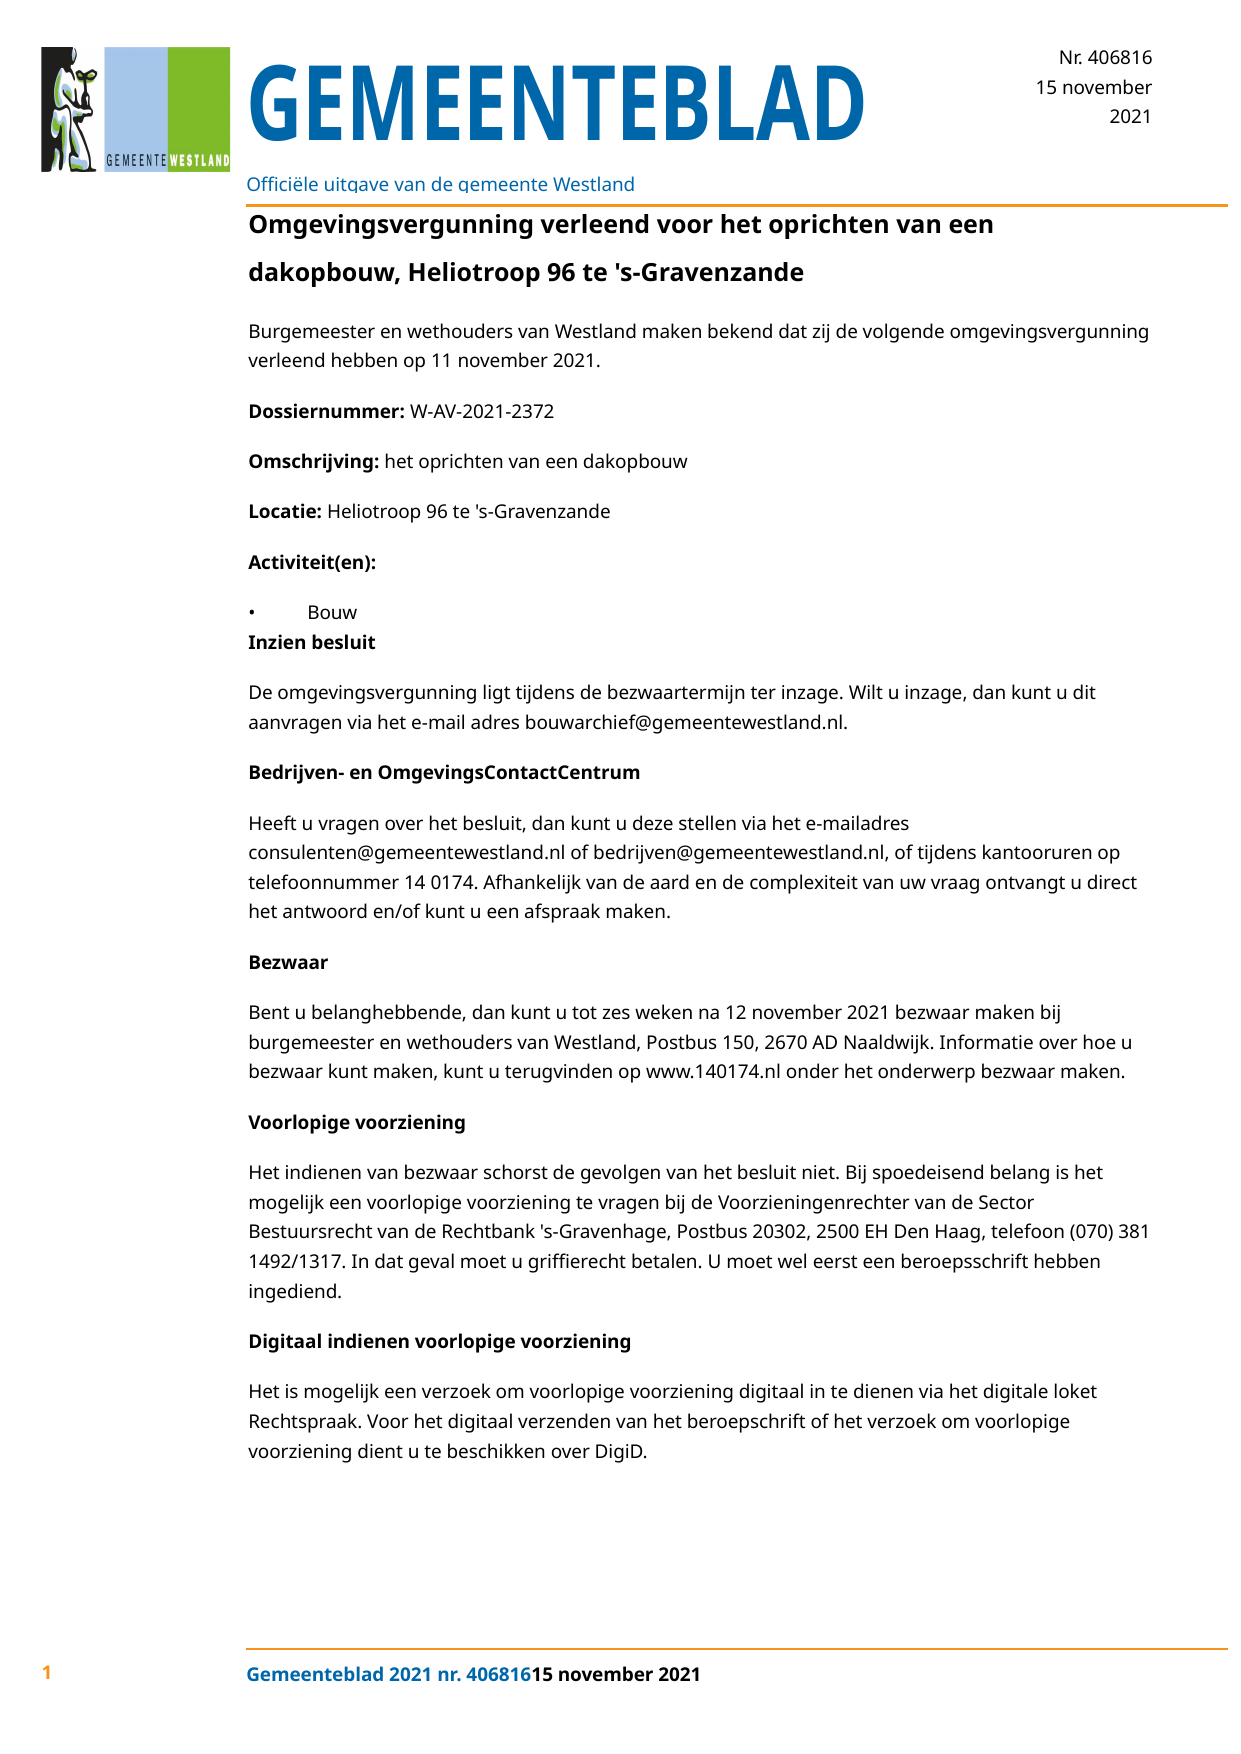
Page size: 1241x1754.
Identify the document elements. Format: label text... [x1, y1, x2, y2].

text De omgevingsvergunning ligt tijdens de bezwaartermijn ter inzage. Wilt u inzage, dan kunt u dit aanvragen via het e-mail adres bouwarchief@gemeentewestland.nl. [248, 679, 1152, 735]
list Bouw [248, 599, 1152, 625]
text Bent u belanghebbende, dan kunt u tot zes weken na 12 november 2021 bezwaar maken bij burgemeester en wethouders van Westland, Postbus 150, 2670 AD Naaldwijk. Informatie over hoe u bezwaar kunt maken, kunt u terugvinden op www.140174.nl onder het onderwerp bezwaar maken. [248, 999, 1152, 1084]
text Activiteit(en): [248, 549, 1152, 575]
text Bedrijven- en OmgevingsContactCentrum [248, 759, 1152, 785]
text Heeft u vragen over het besluit, dan kunt u deze stellen via het e-mailadres consulenten@gemeentewestland.nl of bedrijven@gemeentewestland.nl, of tijdens kantooruren op telefoonnummer 14 0174. Afhankelijk van de aard en de complexiteit van uw vraag ontvangt u direct het antwoord en/of kunt u een afspraak maken. [248, 810, 1152, 924]
text Omschrijving: het oprichten van een dakopbouw [248, 448, 1152, 474]
picture [41, 47, 231, 172]
text Dossiernummer: W-AV-2021-2372 [248, 398, 1152, 424]
text Digitaal indienen voorlopige voorziening [248, 1328, 1152, 1354]
text Omgevingsvergunning verleend voor het oprichten van een dakopbouw, Heliotroop 96 te 's-Gravenzande [248, 207, 1152, 288]
text Inzien besluit [248, 629, 1152, 655]
text Locatie: Heliotroop 96 te 's-Gravenzande [248, 499, 1152, 524]
text Burgemeester en wethouders van Westland maken bekend dat zij de volgende omgevingsvergunning verleend hebben op 11 november 2021. [248, 318, 1152, 373]
text Het indienen van bezwaar schorst de gevolgen van het besluit niet. Bij spoedeisend belang is het mogelijk een voorlopige voorziening te vragen bij de Voorzieningenrechter van de Sector Bestuursrecht van de Rechtbank 's-Gravenhage, Postbus 20302, 2500 EH Den Haag, telefoon (070) 381 1492/1317. In dat geval moet u griffierecht betalen. U moet wel eerst een beroepsschrift hebben ingediend. [248, 1159, 1152, 1304]
text Het is mogelijk een verzoek om voorlopige voorziening digitaal in te dienen via het digitale loket Rechtspraak. Voor het digitaal verzenden van het beroepschrift of het verzoek om voorlopige voorziening dient u te beschikken over DigiD. [248, 1379, 1152, 1464]
text Voorlopige voorziening [248, 1109, 1152, 1135]
text Bezwaar [248, 949, 1152, 975]
